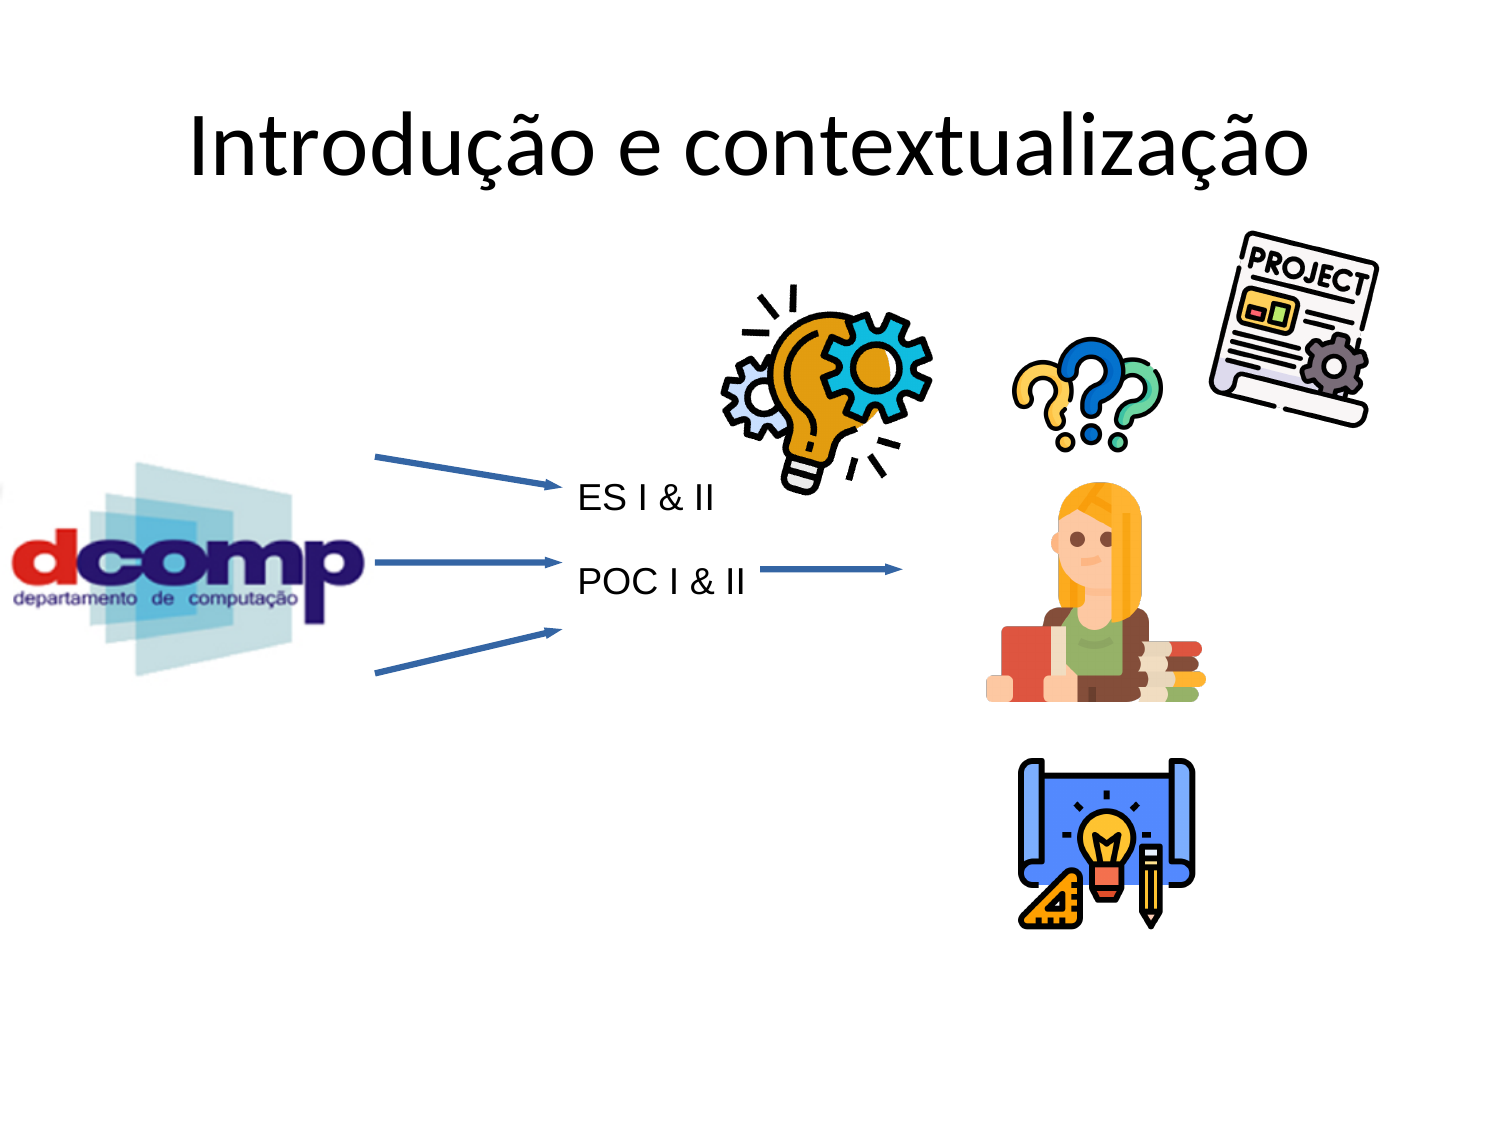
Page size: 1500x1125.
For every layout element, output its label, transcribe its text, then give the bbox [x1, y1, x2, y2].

picture [1012, 749, 1201, 938]
text_box ES I & II POC I & II [562, 469, 863, 694]
title Introdução e contextualização [75, 44, 1425, 233]
picture [0, 374, 376, 751]
picture [975, 471, 1217, 713]
picture [1012, 319, 1163, 470]
picture [1203, 228, 1406, 431]
picture [692, 265, 955, 528]
